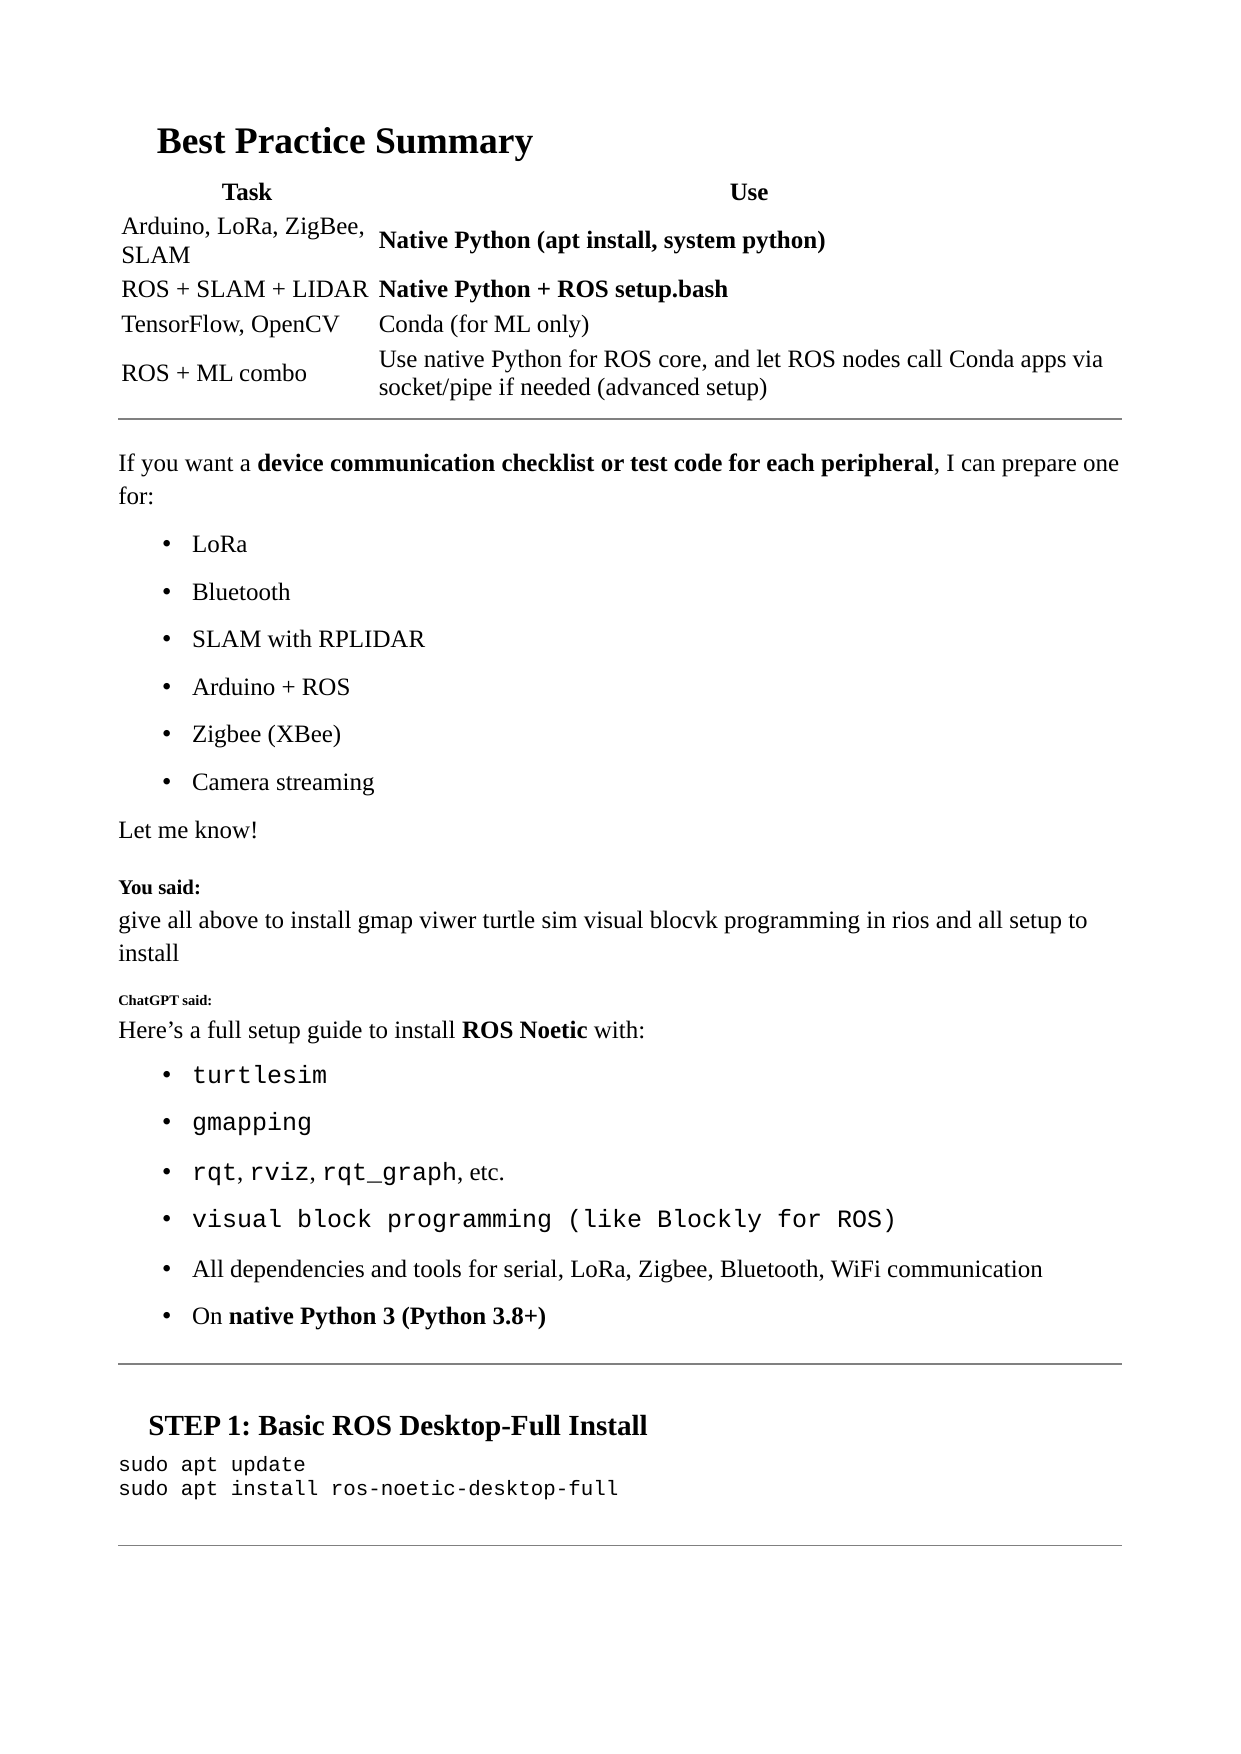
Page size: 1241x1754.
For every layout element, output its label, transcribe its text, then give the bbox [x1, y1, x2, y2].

table_header Use [376, 174, 1122, 208]
list On native Python 3 (Python 3.8+) [162, 1301, 1122, 1330]
table_cell ROS + ML combo [118, 341, 376, 404]
list visual block programming (like Blockly for ROS) [162, 1207, 1122, 1235]
table_cell Native Python + ROS setup.bash [376, 272, 1122, 306]
table_cell ROS + SLAM + LIDAR [118, 272, 376, 306]
list LoRa [162, 529, 1122, 558]
text sudo apt install ros-noetic-desktop-full [118, 1478, 1122, 1501]
text Here’s a full setup guide to install ROS Noetic with: [118, 1015, 1122, 1044]
list turtlesim [162, 1063, 1122, 1091]
list Bluetooth [162, 577, 1122, 605]
table_cell Native Python (apt install, system python) [376, 208, 1122, 272]
table_header Task [118, 174, 376, 208]
text give all above to install gmap viwer turtle sim visual blocvk programming in rios and all setup to install [118, 905, 1122, 967]
list rqt, rviz, rqt_graph, etc. [162, 1157, 1122, 1188]
list SLAM with RPLIDAR [162, 624, 1122, 653]
list Camera streaming [162, 767, 1122, 796]
text If you want a device communication checklist or test code for each peripheral, I can prepare one for: [118, 448, 1122, 510]
list Zigbee (XBee) [162, 719, 1122, 748]
table_cell Arduino, LoRa, ZigBee, SLAM [118, 208, 376, 272]
table_cell Use native Python for ROS core, and let ROS nodes call Conda apps via socket/pipe if needed (advanced setup) [376, 341, 1122, 404]
subtitle You said: [118, 875, 1122, 899]
text sudo apt update [118, 1454, 1122, 1478]
list All dependencies and tools for serial, LoRa, Zigbee, Bluetooth, WiFi communication [162, 1254, 1122, 1283]
table_cell TensorFlow, OpenCV [118, 306, 376, 341]
table_cell Conda (for ML only) [376, 306, 1122, 341]
list Arduino + ROS [162, 672, 1122, 701]
subtitle ✅ STEP 1: Basic ROS Desktop-Full Install [118, 1408, 1122, 1441]
subtitle ✅ Best Practice Summary [118, 118, 1122, 161]
subtitle ChatGPT said: [118, 992, 1122, 1009]
list gmapping [162, 1110, 1122, 1138]
text Let me know! [118, 815, 1122, 843]
